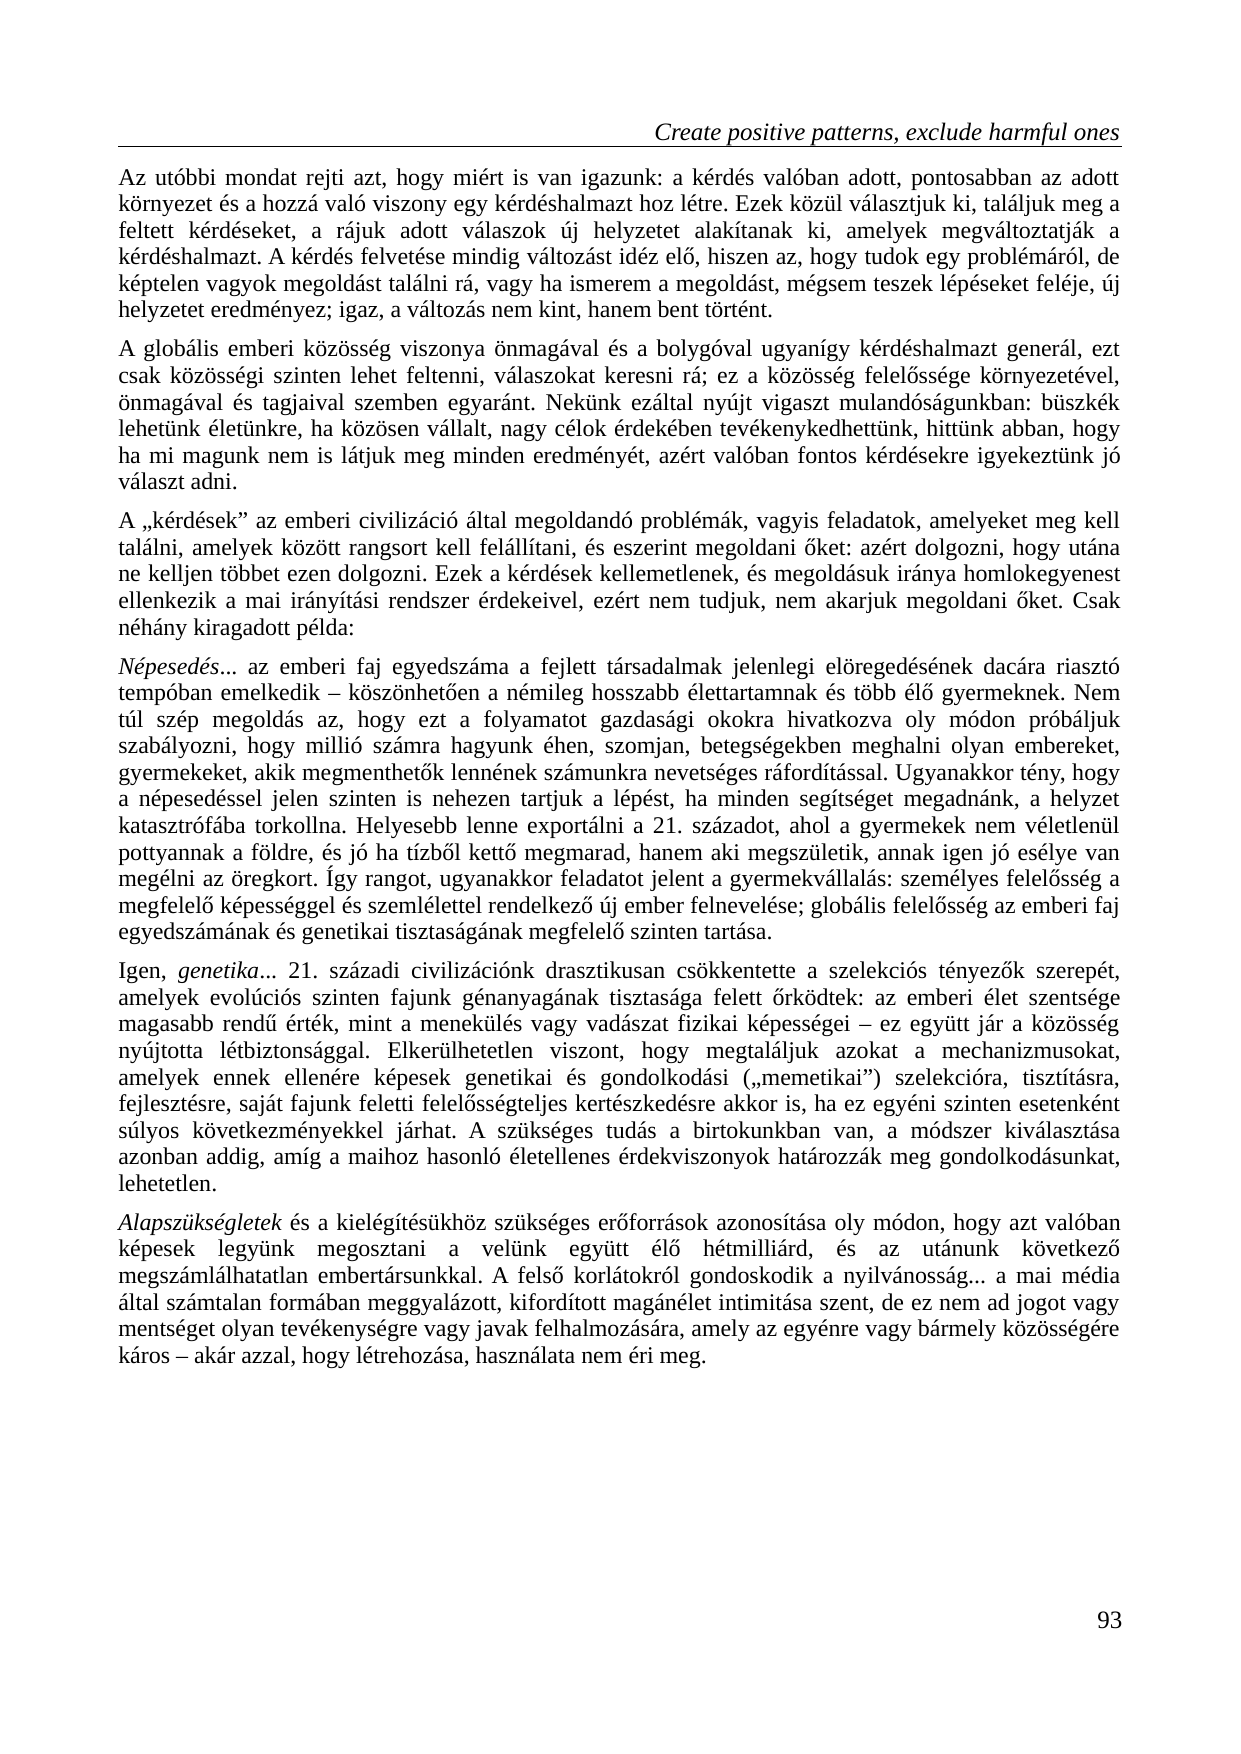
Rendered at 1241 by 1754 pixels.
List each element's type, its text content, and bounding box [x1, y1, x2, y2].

text Alapszükségletek és a kielégítésükhöz szükséges erőforrások azonosítása oly módon, hogy azt valóban képesek legyünk megosztani a velünk együtt élő hétmilliárd, és az utánunk következő megszámlálhatatlan embertársunkkal. A felső korlátokról gondoskodik a nyilvánosság... a mai média által számtalan formában meggyalázott, kifordított magánélet intimitása szent, de ez nem ad jogot vagy mentséget olyan tevékenységre vagy javak felhalmozására, amely az egyénre vagy bármely közösségére káros – akár azzal, hogy létrehozása, használata nem éri meg. [118, 1209, 1122, 1368]
text Népesedés... az emberi faj egyedszáma a fejlett társadalmak jelenlegi elöregedésének dacára riasztó tempóban emelkedik – köszönhetően a némileg hosszabb élettartamnak és több élő gyermeknek. Nem túl szép megoldás az, hogy ezt a folyamatot gazdasági okokra hivatkozva oly módon próbáljuk szabályozni, hogy millió számra hagyunk éhen, szomjan, betegségekben meghalni olyan embereket, gyermekeket, akik megmenthetők lennének számunkra nevetséges ráfordítással. Ugyanakkor tény, hogy a népesedéssel jelen szinten is nehezen tartjuk a lépést, ha minden segítséget megadnánk, a helyzet katasztrófába torkollna. Helyesebb lenne exportálni a 21. századot, ahol a gyermekek nem véletlenül pottyannak a földre, és jó ha tízből kettő megmarad, hanem aki megszületik, annak igen jó esélye van megélni az öregkort. Így rangot, ugyanakkor feladatot jelent a gyermekvállalás: személyes felelősség a megfelelő képességgel és szemlélettel rendelkező új ember felnevelése; globális felelősség az emberi faj egyedszámának és genetikai tisztaságának megfelelő szinten tartása. [118, 653, 1122, 945]
text Igen, genetika... 21. századi civilizációnk drasztikusan csökkentette a szelekciós tényezők szerepét, amelyek evolúciós szinten fajunk génanyagának tisztasága felett őrködtek: az emberi élet szentsége magasabb rendű érték, mint a menekülés vagy vadászat fizikai képességei – ez együtt jár a közösség nyújtotta létbiztonsággal. Elkerülhetetlen viszont, hogy megtaláljuk azokat a mechanizmusokat, amelyek ennek ellenére képesek genetikai és gondolkodási („memetikai”) szelekcióra, tisztításra, fejlesztésre, saját fajunk feletti felelősségteljes kertészkedésre akkor is, ha ez egyéni szinten esetenként súlyos következményekkel járhat. A szükséges tudás a birtokunkban van, a módszer kiválasztása azonban addig, amíg a maihoz hasonló életellenes érdekviszonyok határozzák meg gondolkodásunkat, lehetetlen. [118, 957, 1122, 1196]
text A „kérdések” az emberi civilizáció által megoldandó problémák, vagyis feladatok, amelyeket meg kell találni, amelyek között rangsort kell felállítani, és eszerint megoldani őket: azért dolgozni, hogy utána ne kelljen többet ezen dolgozni. Ezek a kérdések kellemetlenek, és megoldásuk iránya homlokegyenest ellenkezik a mai irányítási rendszer érdekeivel, ezért nem tudjuk, nem akarjuk megoldani őket. Csak néhány kiragadott példa: [118, 507, 1122, 640]
text A globális emberi közösség viszonya önmagával és a bolygóval ugyanígy kérdéshalmazt generál, ezt csak közösségi szinten lehet feltenni, válaszokat keresni rá; ez a közösség felelőssége környezetével, önmagával és tagjaival szemben egyaránt. Nekünk ezáltal nyújt vigaszt mulandóságunkban: büszkék lehetünk életünkre, ha közösen vállalt, nagy célok érdekében tevékenykedhettünk, hittünk abban, hogy ha mi magunk nem is látjuk meg minden eredményét, azért valóban fontos kérdésekre igyekeztünk jó választ adni. [118, 336, 1122, 495]
text Az utóbbi mondat rejti azt, hogy miért is van igazunk: a kérdés valóban adott, pontosabban az adott környezet és a hozzá való viszony egy kérdéshalmazt hoz létre. Ezek közül választjuk ki, találjuk meg a feltett kérdéseket, a rájuk adott válaszok új helyzetet alakítanak ki, amelyek megváltoztatják a kérdéshalmazt. A kérdés felvetése mindig változást idéz elő, hiszen az, hogy tudok egy problémáról, de képtelen vagyok megoldást találni rá, vagy ha ismerem a megoldást, mégsem teszek lépéseket feléje, új helyzetet eredményez; igaz, a változás nem kint, hanem bent történt. [118, 164, 1122, 323]
